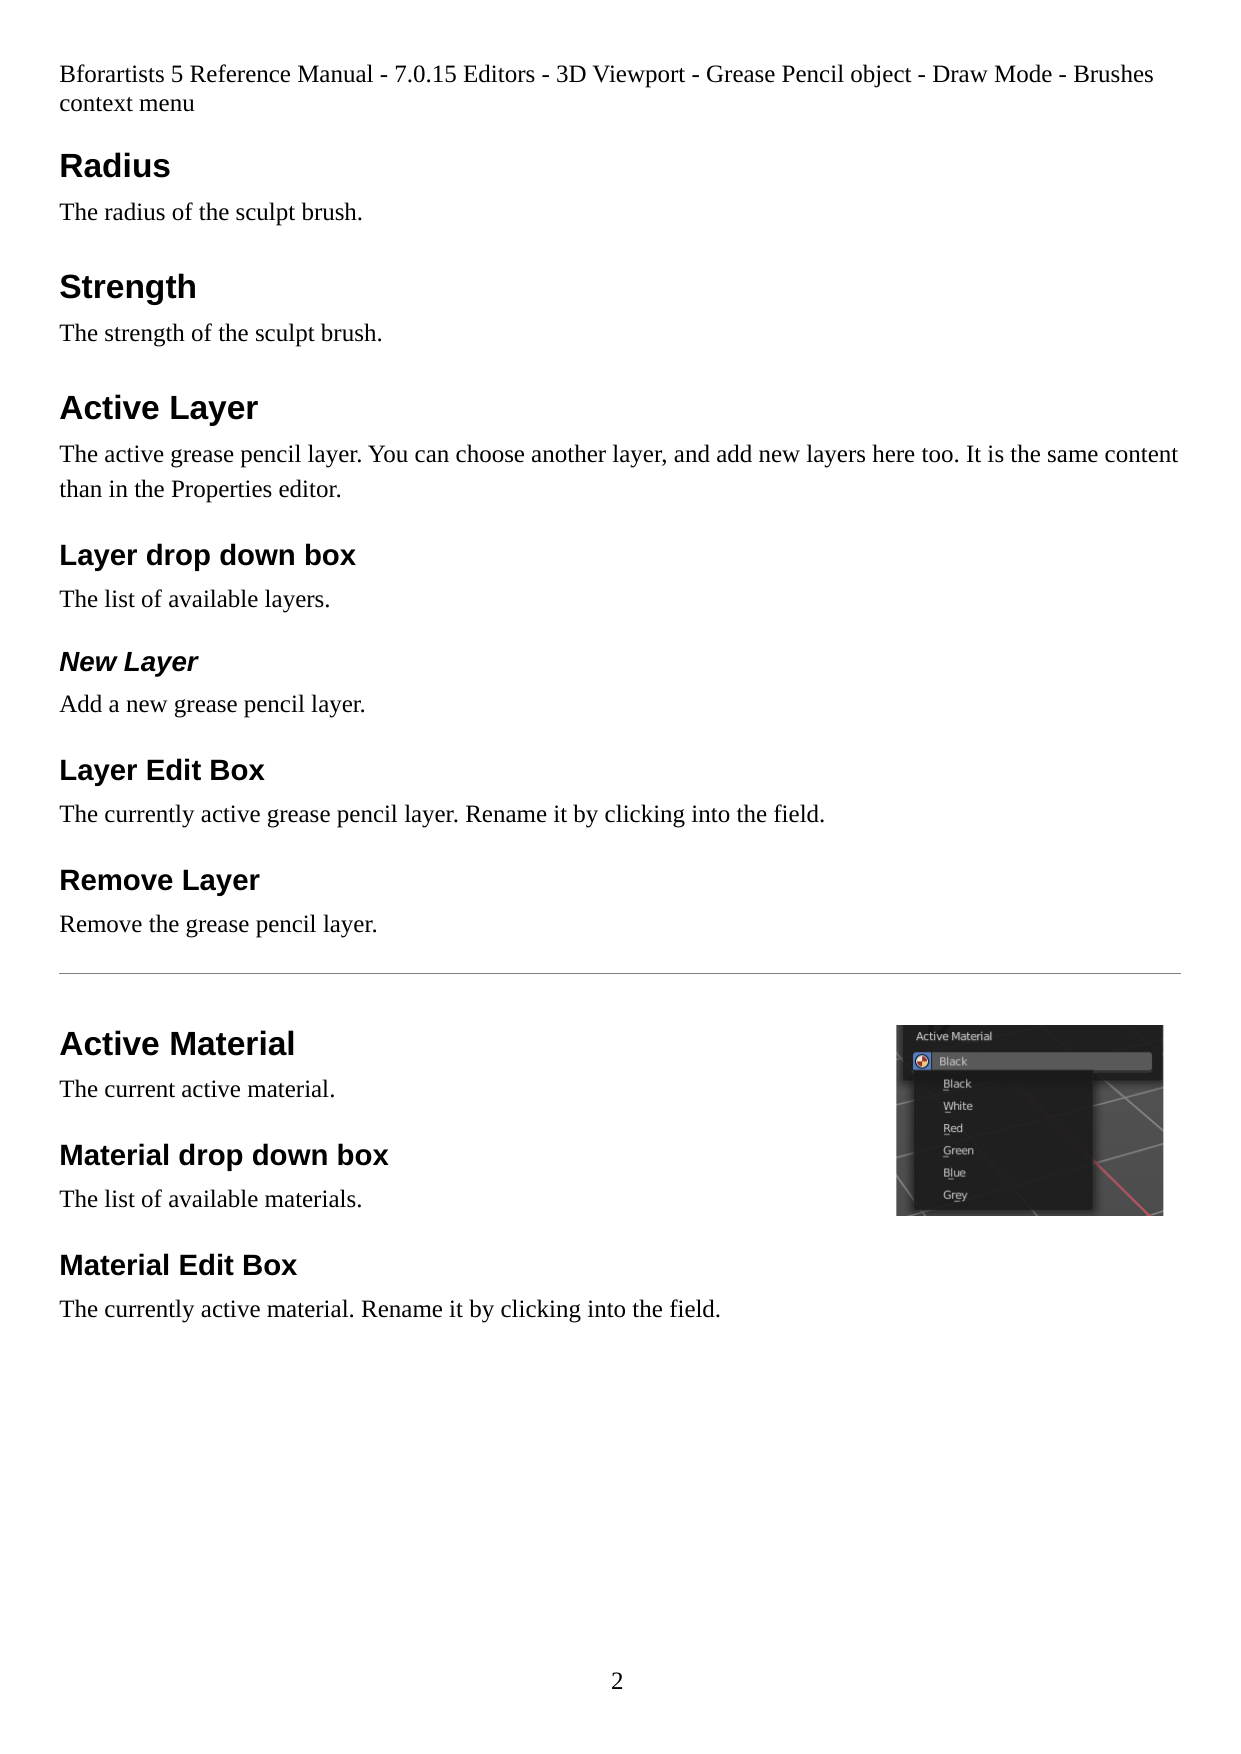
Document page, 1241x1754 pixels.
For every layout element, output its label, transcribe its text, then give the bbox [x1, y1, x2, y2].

subtitle Strength [59, 267, 1181, 306]
subtitle Material drop down box [59, 1138, 896, 1172]
subtitle [1164, 1138, 1181, 1172]
subtitle Active Material [59, 1023, 1181, 1062]
subtitle Radius [59, 146, 1181, 185]
text The list of available layers. [59, 584, 1181, 612]
text Add a new grease pencil layer. [59, 689, 1181, 718]
text The active grease pencil layer. You can choose another layer, and add new layers here too. It is the same content than in the Properties editor. [59, 439, 1181, 502]
picture [896, 1025, 1164, 1216]
text The radius of the sculpt brush. [59, 197, 1181, 226]
text The strength of the sculpt brush. [59, 318, 1181, 347]
text The currently active material. Rename it by clicking into the field. [59, 1294, 1181, 1323]
subtitle Remove Layer [59, 863, 1181, 897]
subtitle Material Edit Box [59, 1248, 1181, 1282]
text Remove the grease pencil layer. [59, 909, 1181, 938]
text The currently active grease pencil layer. Rename it by clicking into the field. [59, 799, 1181, 828]
text The current active material. [59, 1074, 896, 1103]
subtitle Layer drop down box [59, 537, 1181, 571]
subtitle Active Layer [59, 388, 1181, 427]
text The list of available materials. [59, 1184, 896, 1213]
subtitle Layer Edit Box [59, 753, 1181, 787]
subtitle New Layer [59, 645, 1181, 677]
